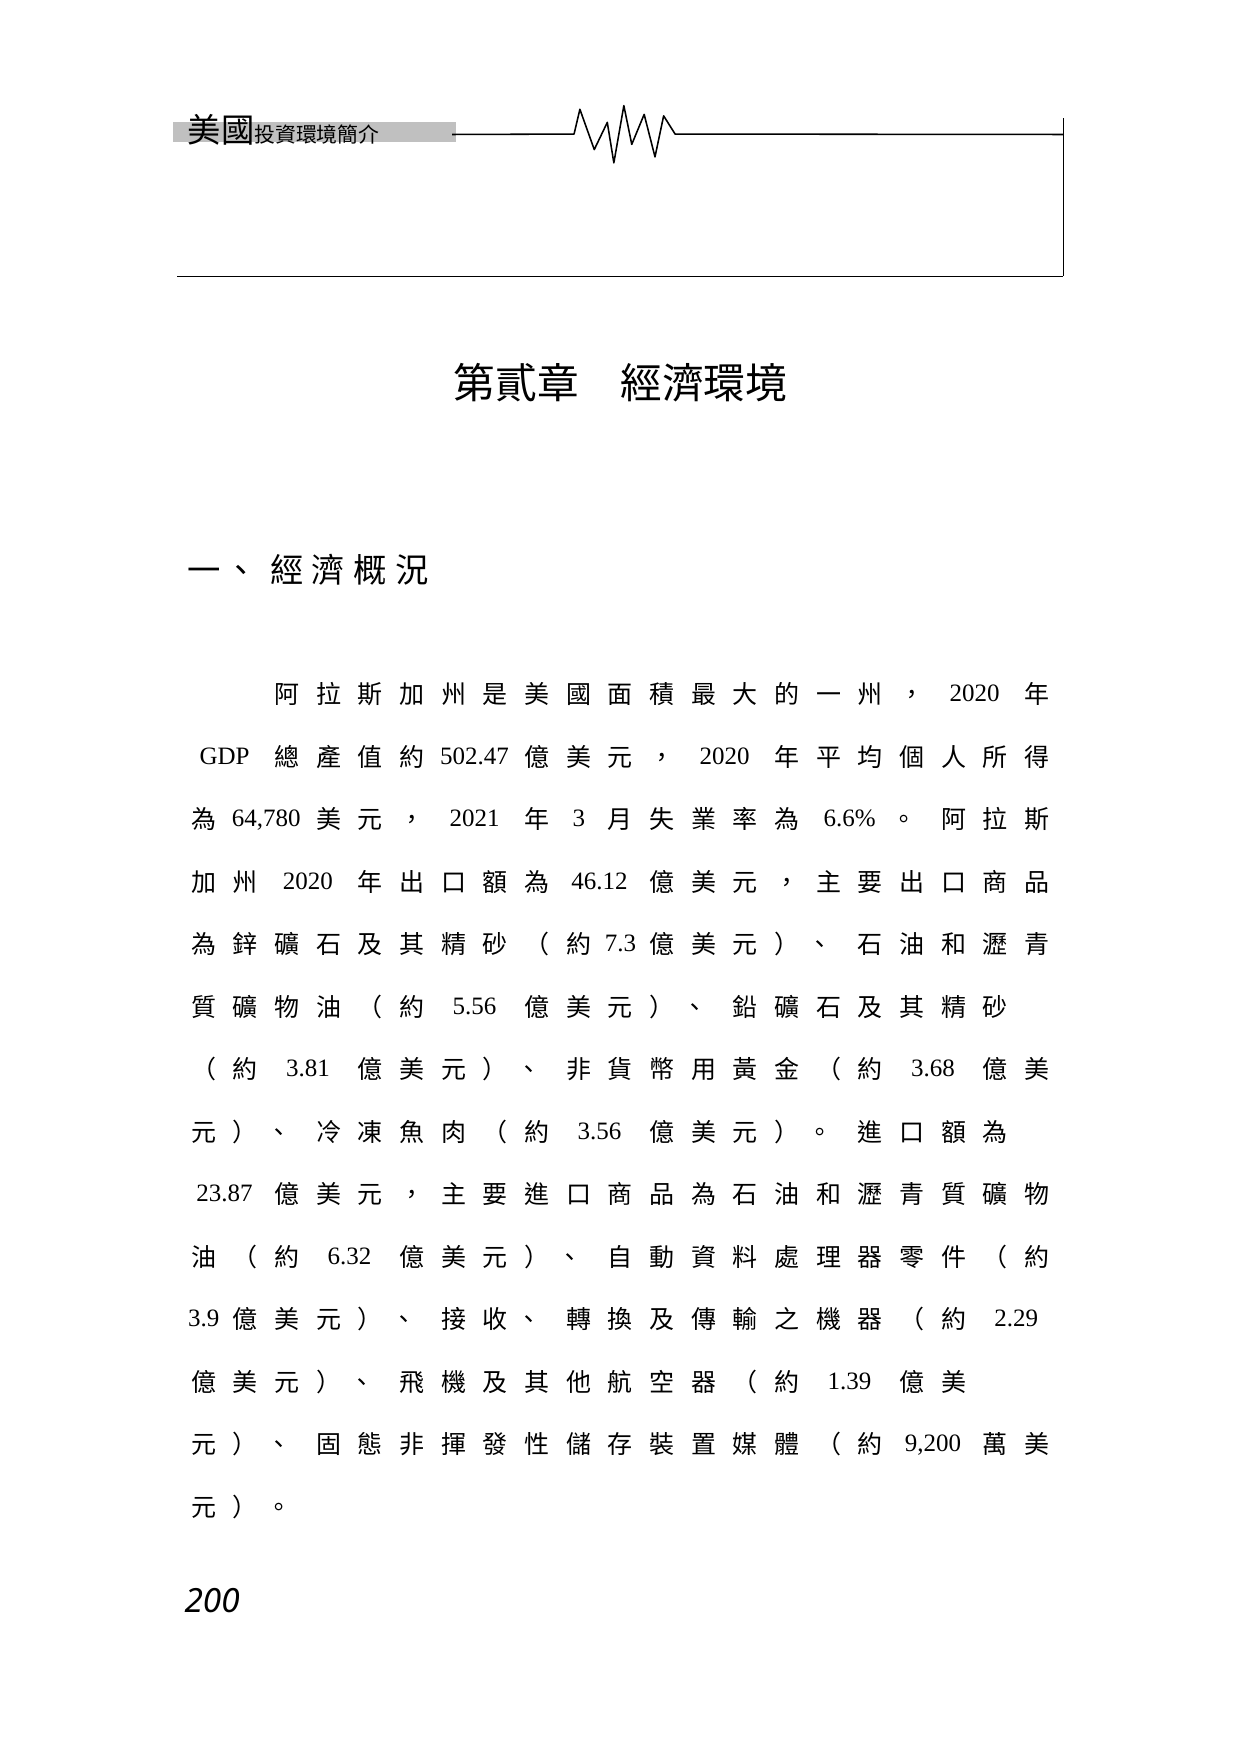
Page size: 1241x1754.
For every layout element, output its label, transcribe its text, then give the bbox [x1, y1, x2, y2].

text 阿拉斯加州是美國面積最大的一州，2020年GDP總產值約502.47億美元，2020年平均個人所得為64,780美元，2021年3月失業率為6.6%。阿拉斯加州2020年出口額為46.12億美元，主要出口商品為鋅礦石及其精砂（約7.3億美元）、石油和瀝青質礦物油（約5.56億美元）、鉛礦石及其精砂（約3.81億美元）、非貨幣用黃金（約3.68億美元）、冷凍魚肉（約3.56億美元）。進口額為23.87億美元，主要進口商品為石油和瀝青質礦物油（約6.32億美元）、自動資料處理器零件（約3.9億美元）、接收、轉換及傳輸之機器（約2.29億美元）、飛機及其他航空器（約1.39億美元）、固態非揮發性儲存裝置媒體（約9,200萬美元）。 [183, 651, 1058, 1526]
text 第貳章 經濟環境 [183, 338, 1058, 401]
text 一、經濟概況 [183, 526, 1058, 588]
